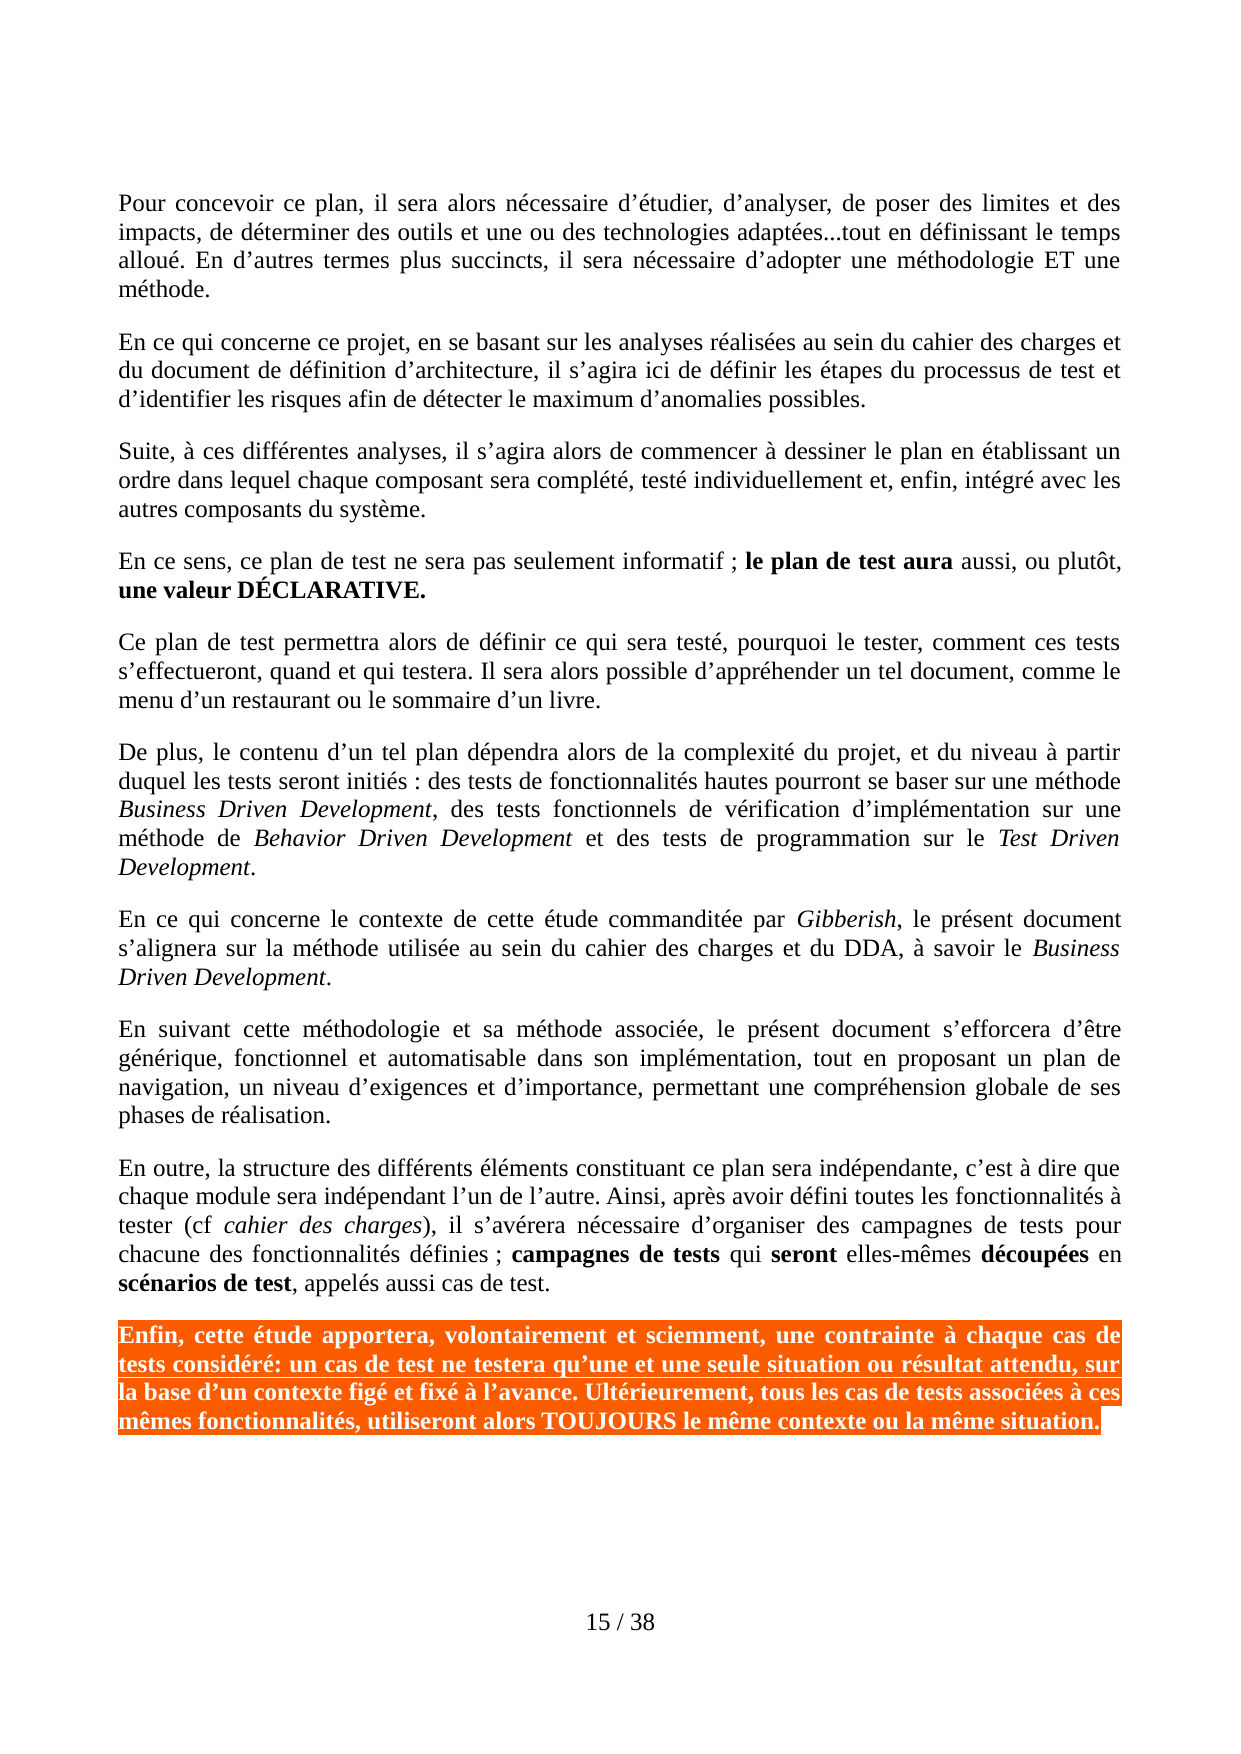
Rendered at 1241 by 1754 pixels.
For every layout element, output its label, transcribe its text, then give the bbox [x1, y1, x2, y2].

text Pour concevoir ce plan, il sera alors nécessaire d’étudier, d’analyser, de poser des limites et des impacts, de déterminer des outils et une ou des technologies adaptées...tout en définissant le temps alloué. En d’autres termes plus succincts, il sera nécessaire d’adopter une méthodologie ET une méthode. [118, 188, 1122, 303]
text En ce qui concerne le contexte de cette étude commanditée par Gibberish, le présent document s’alignera sur la méthode utilisée au sein du cahier des charges et du DDA, à savoir le Business Driven Development. [118, 904, 1122, 991]
text En ce qui concerne ce projet, en se basant sur les analyses réalisées au sein du cahier des charges et du document de définition d’architecture, il s’agira ici de définir les étapes du processus de test et d’identifier les risques afin de détecter le maximum d’anomalies possibles. [118, 327, 1122, 413]
text Suite, à ces différentes analyses, il s’agira alors de commencer à dessiner le plan en établissant un ordre dans lequel chaque composant sera complété, testé individuellement et, enfin, intégré avec les autres composants du système. [118, 436, 1122, 523]
text En outre, la structure des différents éléments constituant ce plan sera indépendante, c’est à dire que chaque module sera indépendant l’un de l’autre. Ainsi, après avoir défini toutes les fonctionnalités à tester (cf cahier des charges), il s’avérera nécessaire d’organiser des campagnes de tests pour chacune des fonctionnalités définies ; campagnes de tests qui seront elles-mêmes découpées en scénarios de test, appelés aussi cas de test. [118, 1153, 1122, 1296]
text Enfin, cette étude apportera, volontairement et sciemment, une contrainte à chaque cas de tests considéré: un cas de test ne testera qu’une et une seule situation ou résultat attendu, sur la base d’un contexte figé et fixé à l’avance. Ultérieurement, tous les cas de tests associées à ces mêmes fonctionnalités, utiliseront alors TOUJOURS le même contexte ou la même situation. [118, 1320, 1122, 1435]
text De plus, le contenu d’un tel plan dépendra alors de la complexité du projet, et du niveau à partir duquel les tests seront initiés : des tests de fonctionnalités hautes pourront se baser sur une méthode Business Driven Development, des tests fonctionnels de vérification d’implémentation sur une méthode de Behavior Driven Development et des tests de programmation sur le Test Driven Development. [118, 737, 1122, 881]
text Ce plan de test permettra alors de définir ce qui sera testé, pourquoi le tester, comment ces tests s’effectueront, quand et qui testera. Il sera alors possible d’appréhender un tel document, comme le menu d’un restaurant ou le sommaire d’un livre. [118, 627, 1122, 713]
text En ce sens, ce plan de test ne sera pas seulement informatif ; le plan de test aura aussi, ou plutôt, une valeur DÉCLARATIVE. [118, 546, 1122, 604]
text En suivant cette méthodologie et sa méthode associée, le présent document s’efforcera d’être générique, fonctionnel et automatisable dans son implémentation, tout en proposant un plan de navigation, un niveau d’exigences et d’importance, permettant une compréhension globale de ses phases de réalisation. [118, 1014, 1122, 1129]
